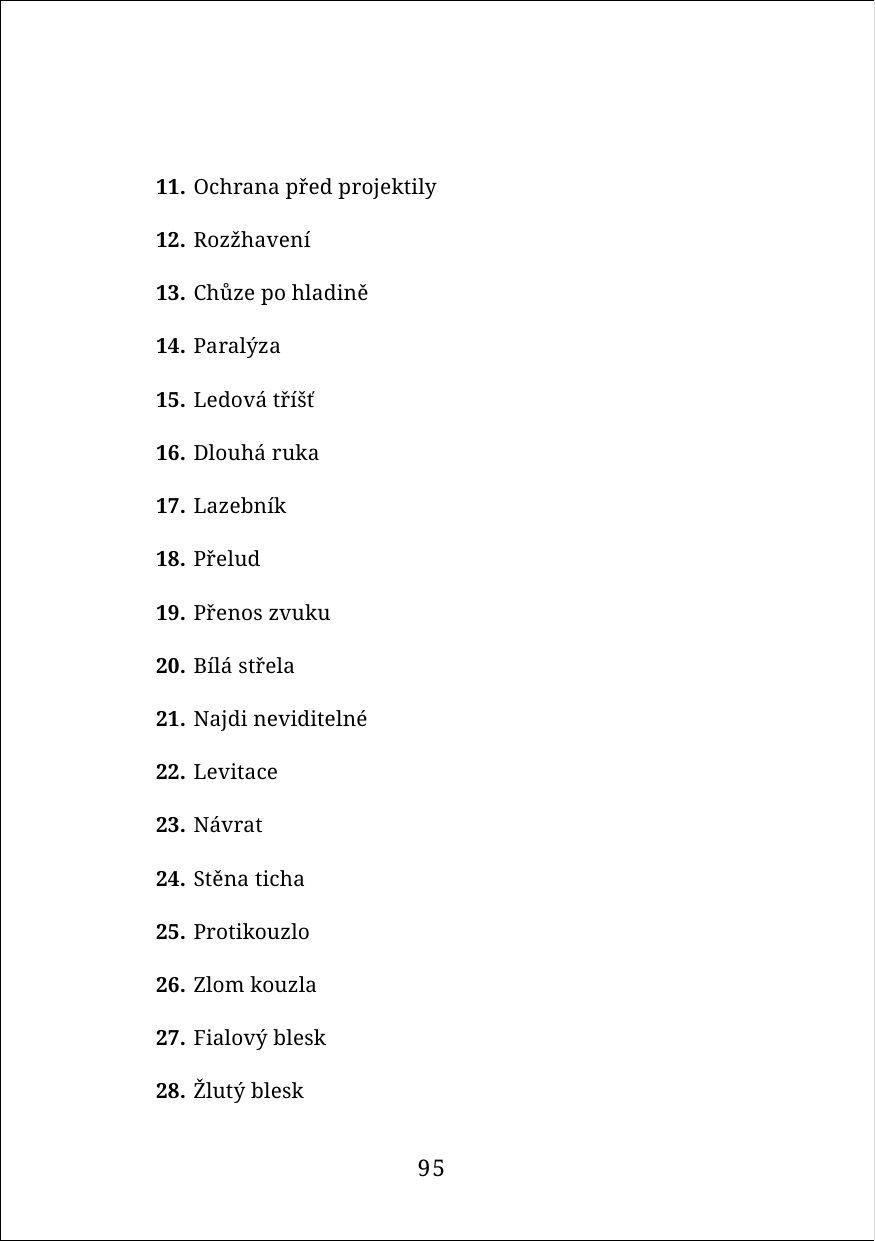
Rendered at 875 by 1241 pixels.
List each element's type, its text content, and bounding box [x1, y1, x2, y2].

list Rozžhavení [156, 225, 756, 253]
list Lazebník [156, 491, 756, 519]
list Přelud [156, 544, 756, 573]
list Zlom kouzla [156, 970, 756, 999]
list Stěna ticha [156, 864, 756, 892]
list Návrat [156, 811, 756, 839]
list Přenos zvuku [156, 598, 756, 626]
list Protikouzlo [156, 917, 756, 945]
list Najdi neviditelné [156, 704, 756, 732]
list Paralýza [156, 331, 756, 360]
list Ledová tříšť [156, 385, 756, 413]
list Fialový blesk [156, 1023, 756, 1052]
list Ochrana před projektily [156, 172, 756, 200]
list Dlouhá ruka [156, 438, 756, 466]
list Levitace [156, 757, 756, 786]
list Chůze po hladině [156, 278, 756, 307]
list Bílá střela [156, 651, 756, 679]
list Žlutý blesk [156, 1077, 756, 1105]
